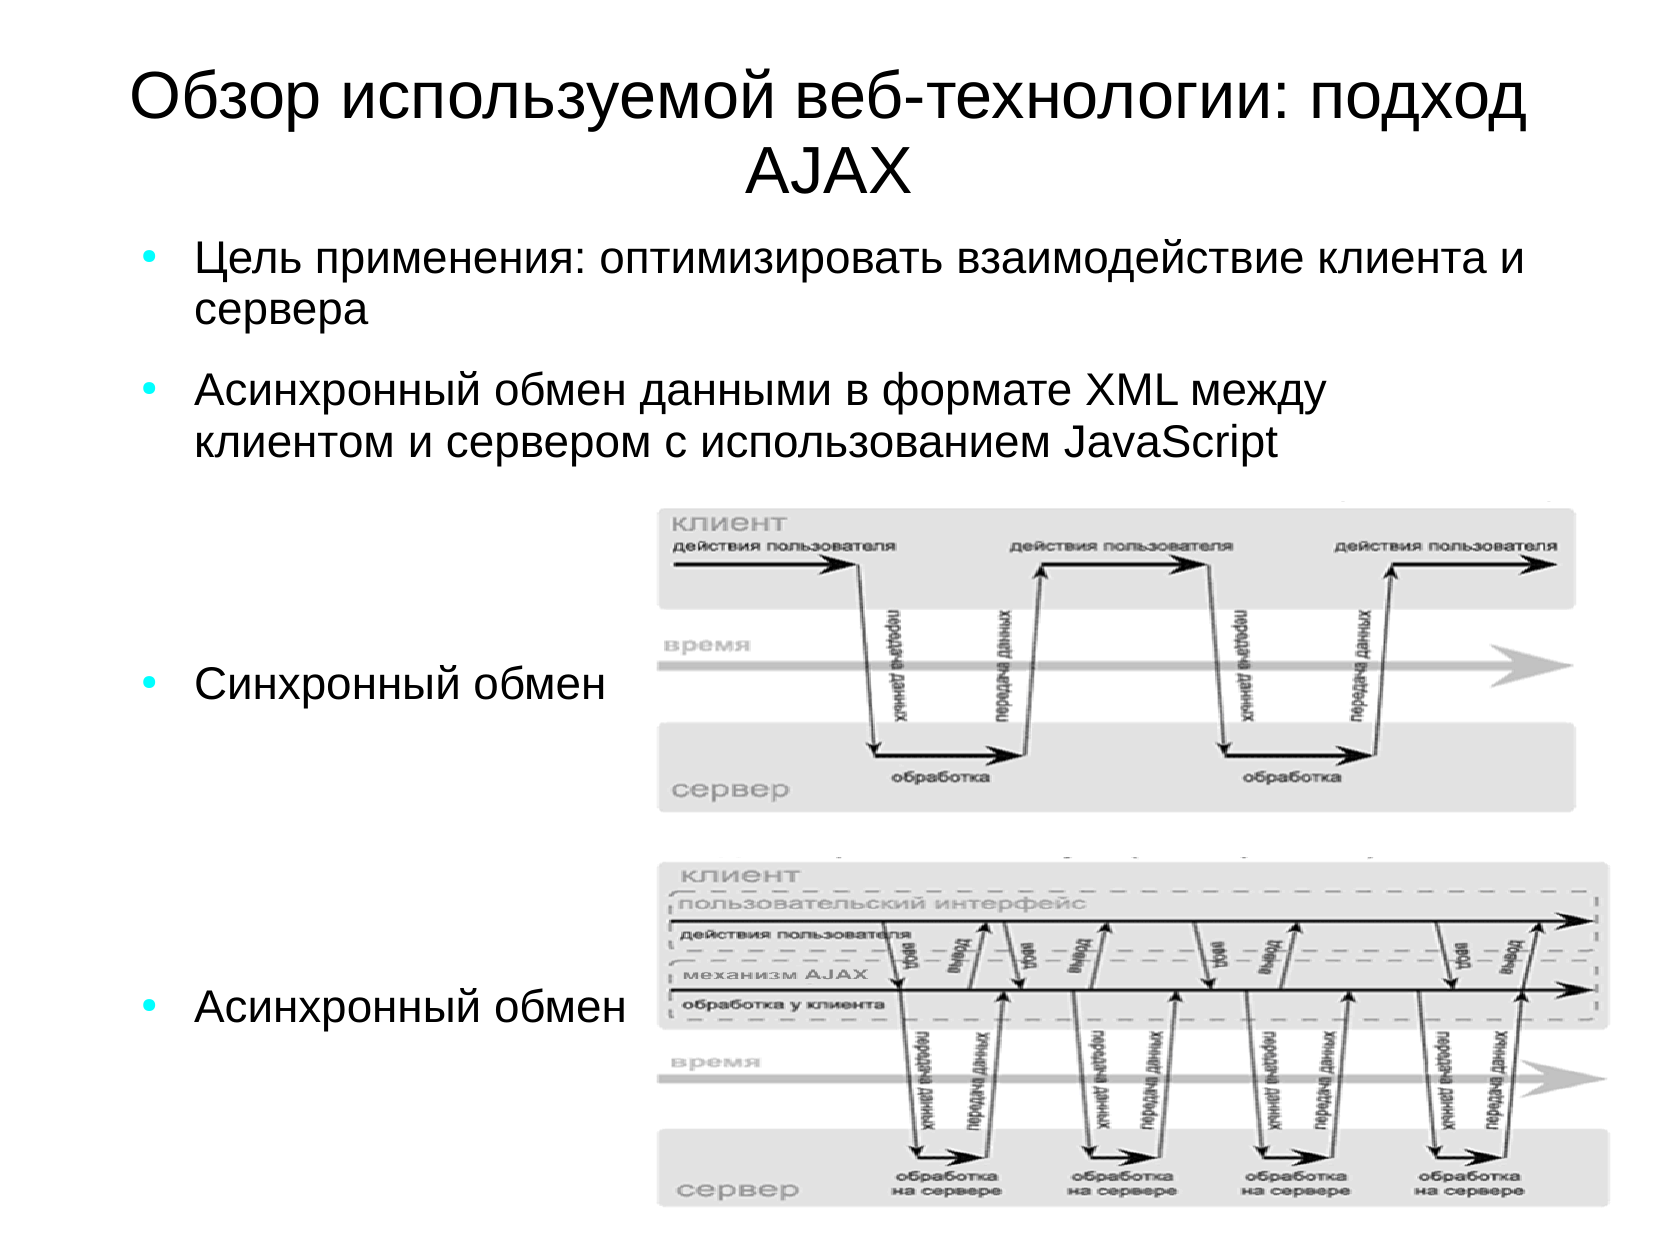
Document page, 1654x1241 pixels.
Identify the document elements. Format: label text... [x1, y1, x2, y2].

title Обзор используемой веб-технологии: подход AJAX [123, 29, 1536, 232]
picture [649, 501, 1595, 827]
picture [649, 856, 1625, 1211]
list Цель применения: оптимизировать взаимодействие клиента и сервера Асинхронный обмен данными в формате XML между клиентом и сервером с использованием JavaScript Синхронный обмен Асинхронный обмен [123, 232, 1536, 1030]
